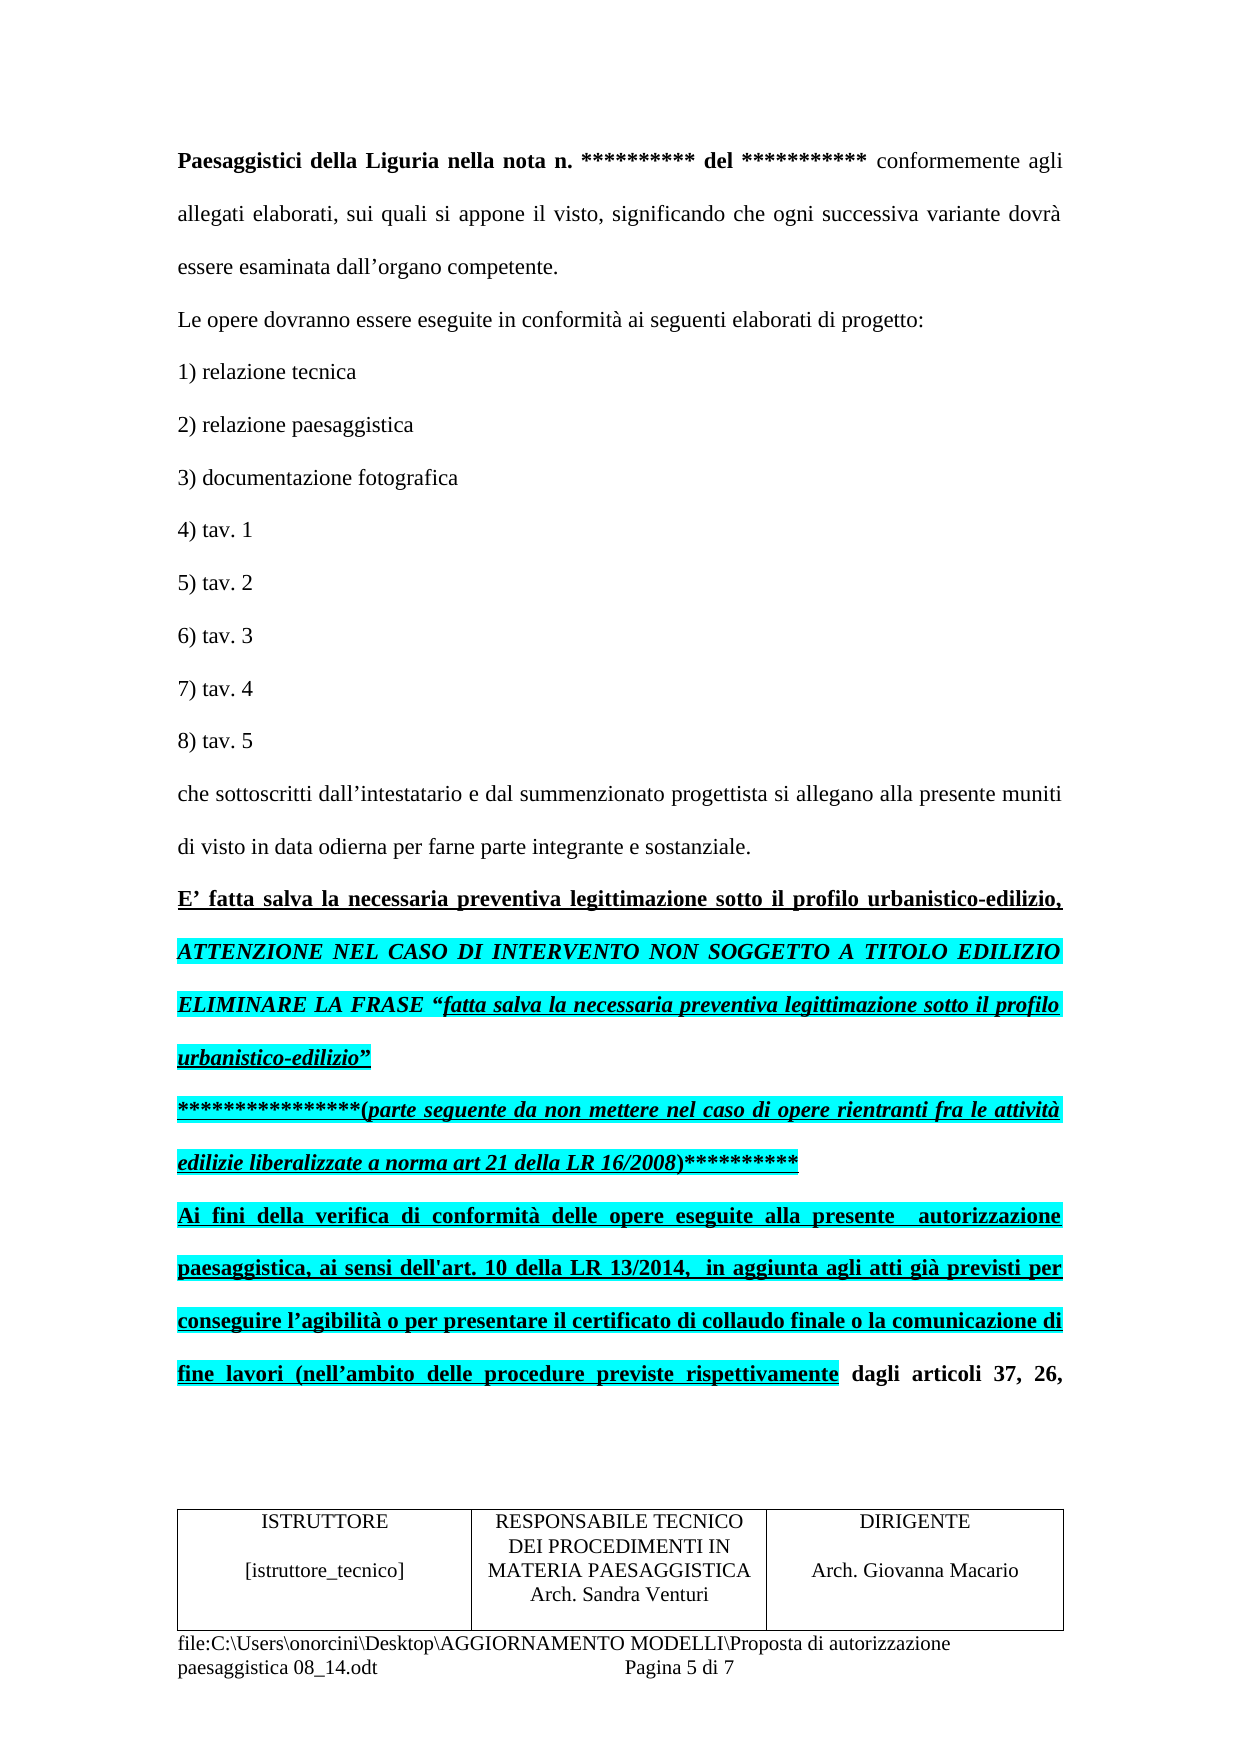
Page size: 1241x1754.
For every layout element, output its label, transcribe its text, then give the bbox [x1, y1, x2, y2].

text 8) tav. 5 [177, 727, 1063, 754]
text 3) documentazione fotografica [177, 464, 1063, 490]
text conseguire l’agibilità o per presentare il certificato di collaudo finale o la comunicazione di [177, 1279, 1063, 1330]
text ATTENZIONE NEL CASO DI INTERVENTO NON SOGGETTO A TITOLO EDILIZIO ELIMINARE LA FRASE “fatta salva la necessaria preventiva legittimazione sotto il profilo urbanistico-edilizio” [177, 909, 1063, 1070]
text 1) relazione tecnica [177, 358, 1063, 385]
text che sottoscritti dall’intestatario e dal summenzionato progettista si allegano alla presente muniti di visto in data odierna per farne parte integrante e sostanziale. [177, 780, 1063, 859]
text Ai fini della verifica di conformità delle opere eseguite alla presente autorizzazione paesaggistica, ai sensi dell'art. 10 della LR 13/2014, in aggiunta agli atti già previsti per [177, 1202, 1063, 1277]
text 2) relazione paesaggistica [177, 411, 1063, 437]
text ****************(parte seguente da non mettere nel caso di opere rientranti fra le attività edilizie liberalizzate a norma art 21 della LR 16/2008)********** [177, 1096, 1063, 1175]
text 5) tav. 2 [177, 569, 1063, 596]
text 4) tav. 1 [177, 517, 1063, 543]
text fine lavori (nell’ambito delle procedure previste rispettivamente dagli articoli 37, 26, [177, 1331, 1063, 1386]
text Le opere dovranno essere eseguite in conformità ai seguenti elaborati di progetto: [177, 306, 1063, 332]
text E’ fatta salva la necessaria preventiva legittimazione sotto il profilo urbanistico-edilizio, [177, 886, 1063, 908]
text 7) tav. 4 [177, 675, 1063, 701]
text 6) tav. 3 [177, 622, 1063, 648]
text Paesaggistici della Liguria nella nota n. ********** del *********** conformemente agli allegati elaborati, sui quali si appone il visto, significando che ogni successiva variante dovrà essere esaminata dall’organo competente. [177, 148, 1063, 279]
